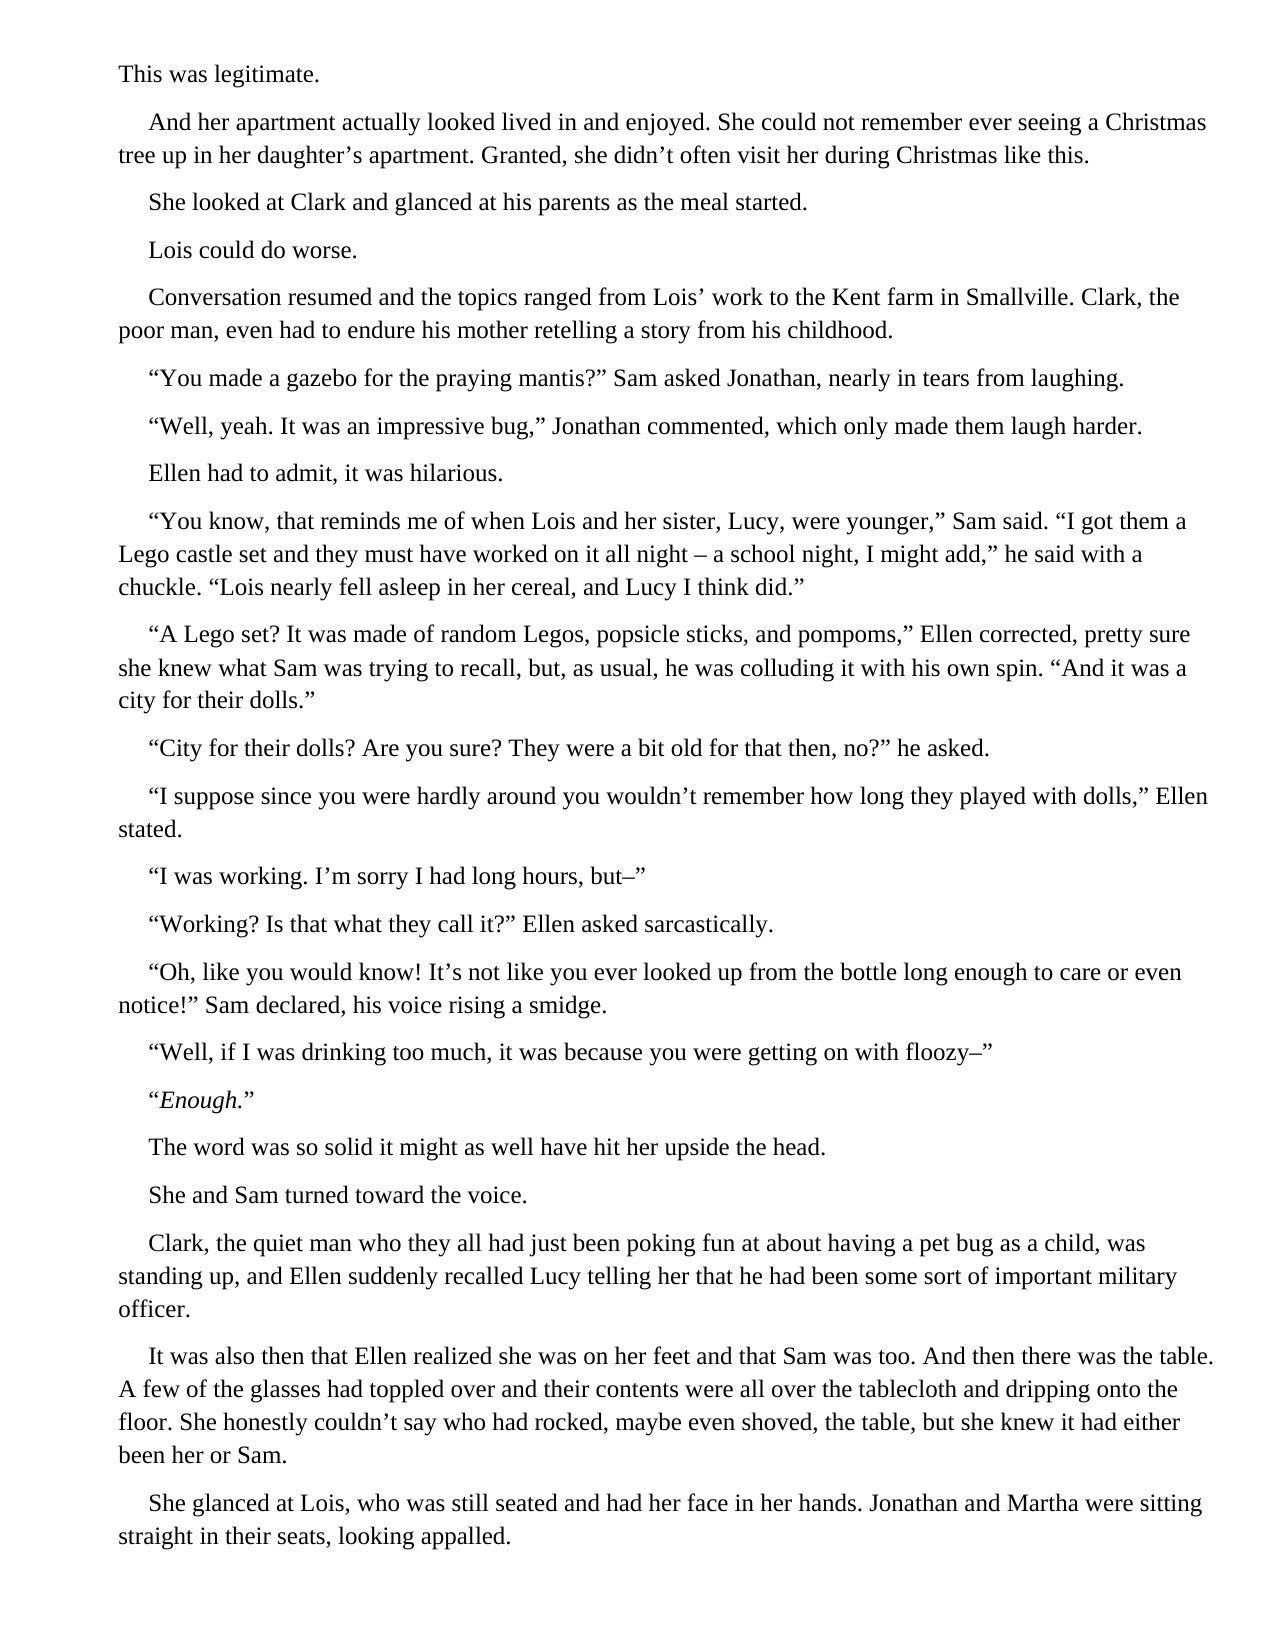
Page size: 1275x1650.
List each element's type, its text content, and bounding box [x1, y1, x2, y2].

text “Enough.” [118, 1085, 1216, 1114]
text “I was working. I’m sorry I had long hours, but–” [118, 861, 1216, 890]
text “Oh, like you would know! It’s not like you ever looked up from the bottle long enough to care or even notice!” Sam declared, his voice rising a smidge. [118, 957, 1216, 1018]
text She and Sam turned toward the voice. [118, 1180, 1216, 1209]
text Ellen had to admit, it was hilarious. [118, 458, 1216, 487]
text “Working? Is that what they call it?” Ellen asked sarcastically. [118, 909, 1216, 938]
text “Well, yeah. It was an impressive bug,” Jonathan commented, which only made them laugh harder. [118, 411, 1216, 439]
text And her apartment actually looked lived in and enjoyed. She could not remember ever seeing a Christmas tree up in her daughter’s apartment. Granted, she didn’t often visit her during Christmas like this. [118, 107, 1216, 168]
text Clark, the quiet man who they all had just been poking fun at about having a pet bug as a child, was standing up, and Ellen suddenly recalled Lucy telling her that he had been some sort of important military officer. [118, 1228, 1216, 1322]
text “I suppose since you were hardly around you wouldn’t remember how long they played with dolls,” Ellen stated. [118, 781, 1216, 843]
text Conversation resumed and the topics ranged from Lois’ work to the Kent farm in Smallville. Clark, the poor man, even had to endure his mother retelling a story from his childhood. [118, 282, 1216, 344]
text She glanced at Lois, who was still seated and had her face in her hands. Jonathan and Martha were sitting straight in their seats, looking appalled. [118, 1488, 1216, 1550]
text The word was so solid it might as well have hit her upside the head. [118, 1132, 1216, 1161]
text “Well, if I was drinking too much, it was because you were getting on with floozy–” [118, 1037, 1216, 1066]
text Lois could do worse. [118, 235, 1216, 264]
text “You know, that reminds me of when Lois and her sister, Lucy, were younger,” Sam said. “I got them a Lego castle set and they must have worked on it all night – a school night, I might add,” he said with a chuckle. “Lois nearly fell asleep in her cereal, and Lucy I think did.” [118, 506, 1216, 601]
text It was also then that Ellen realized she was on her feet and that Sam was too. And then there was the table. A few of the glasses had toppled over and their contents were all over the tablecloth and dripping onto the floor. She honestly couldn’t say who had rocked, maybe even shoved, the table, but she knew it had either been her or Sam. [118, 1341, 1216, 1469]
text This was legitimate. [118, 59, 1216, 88]
text “City for their dolls? Are you sure? They were a bit old for that then, no?” he asked. [118, 733, 1216, 762]
text She looked at Clark and glanced at his parents as the meal started. [118, 187, 1216, 216]
text “You made a gazebo for the praying mantis?” Sam asked Jonathan, nearly in tears from laughing. [118, 363, 1216, 392]
text “A Lego set? It was made of random Legos, popsicle sticks, and pompoms,” Ellen corrected, pretty sure she knew what Sam was trying to recall, but, as usual, he was colluding it with his own spin. “And it was a city for their dolls.” [118, 619, 1216, 714]
